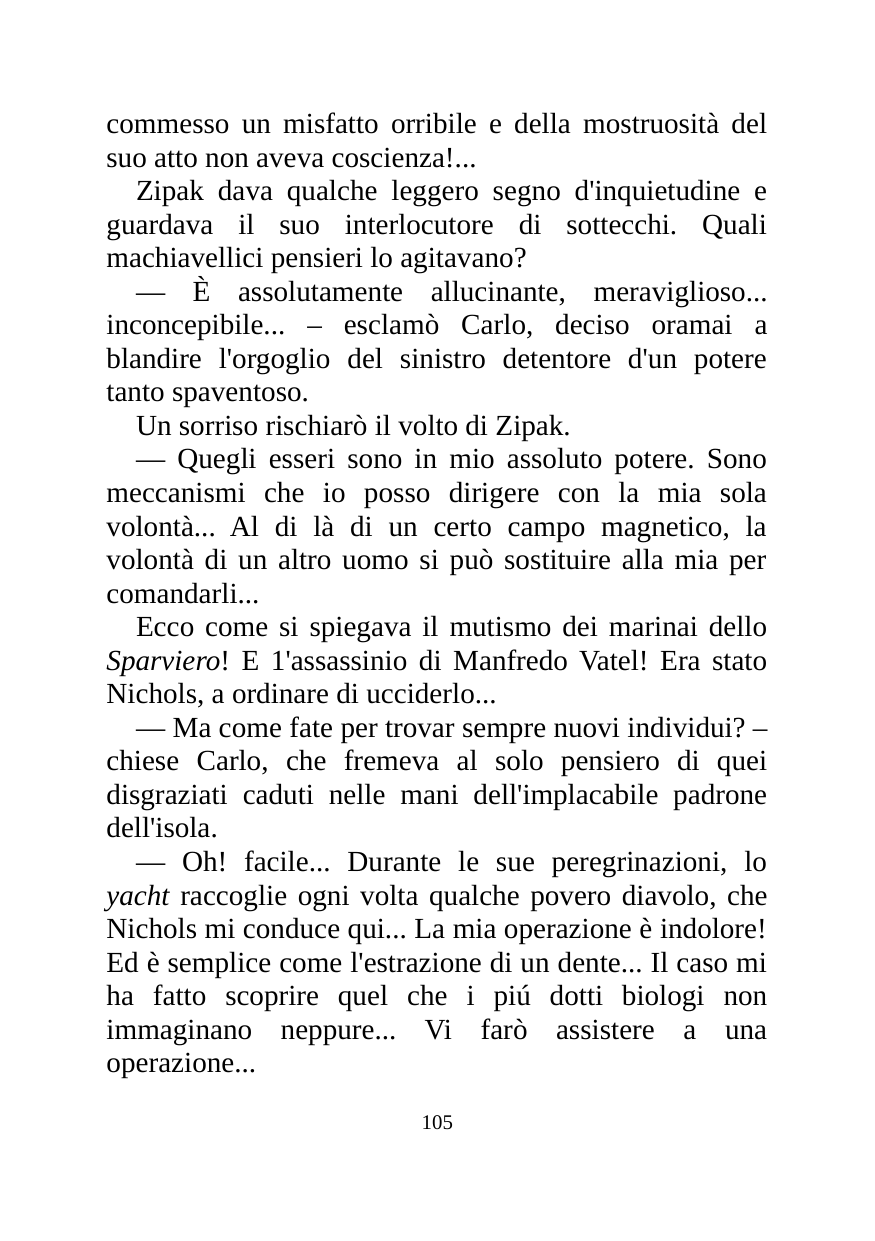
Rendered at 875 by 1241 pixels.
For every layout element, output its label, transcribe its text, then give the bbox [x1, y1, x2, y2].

text — Ma come fate per trovar sempre nuovi individui? – chiese Carlo, che fremeva al solo pensiero di quei disgraziati caduti nelle mani dell'implacabile padrone dell'isola. [106, 710, 768, 844]
text — È assolutamente allucinante, meraviglioso... inconcepibile... – esclamò Carlo, deciso oramai a blandire l'orgoglio del sinistro detentore d'un potere tanto spaventoso. [106, 274, 768, 408]
text commesso un misfatto orribile e della mostruosità del suo atto non aveva coscienza!... [106, 106, 768, 173]
text — Quegli esseri sono in mio assoluto potere. Sono meccanismi che io posso dirigere con la mia sola volontà... Al di là di un certo campo magnetico, la volontà di un altro uomo si può sostituire alla mia per comandarli... [106, 442, 768, 609]
text Un sorriso rischiarò il volto di Zipak. [106, 408, 768, 442]
text Zipak dava qualche leggero segno d'inquietudine e guardava il suo interlocutore di sottecchi. Quali machiavellici pensieri lo agitavano? [106, 173, 768, 274]
text Ecco come si spiegava il mutismo dei marinai dello Sparviero! E 1'assassinio di Manfredo Vatel! Era stato Nichols, a ordinare di ucciderlo... [106, 609, 768, 710]
text — Oh! facile... Durante le sue peregrinazioni, lo yacht raccoglie ogni volta qualche povero diavolo, che Nichols mi conduce qui... La mia operazione è indolore! Ed è semplice come l'estrazione di un dente... Il caso mi ha fatto scoprire quel che i piú dotti biologi non immaginano neppure... Vi farò assistere a una operazione... [106, 844, 768, 1079]
